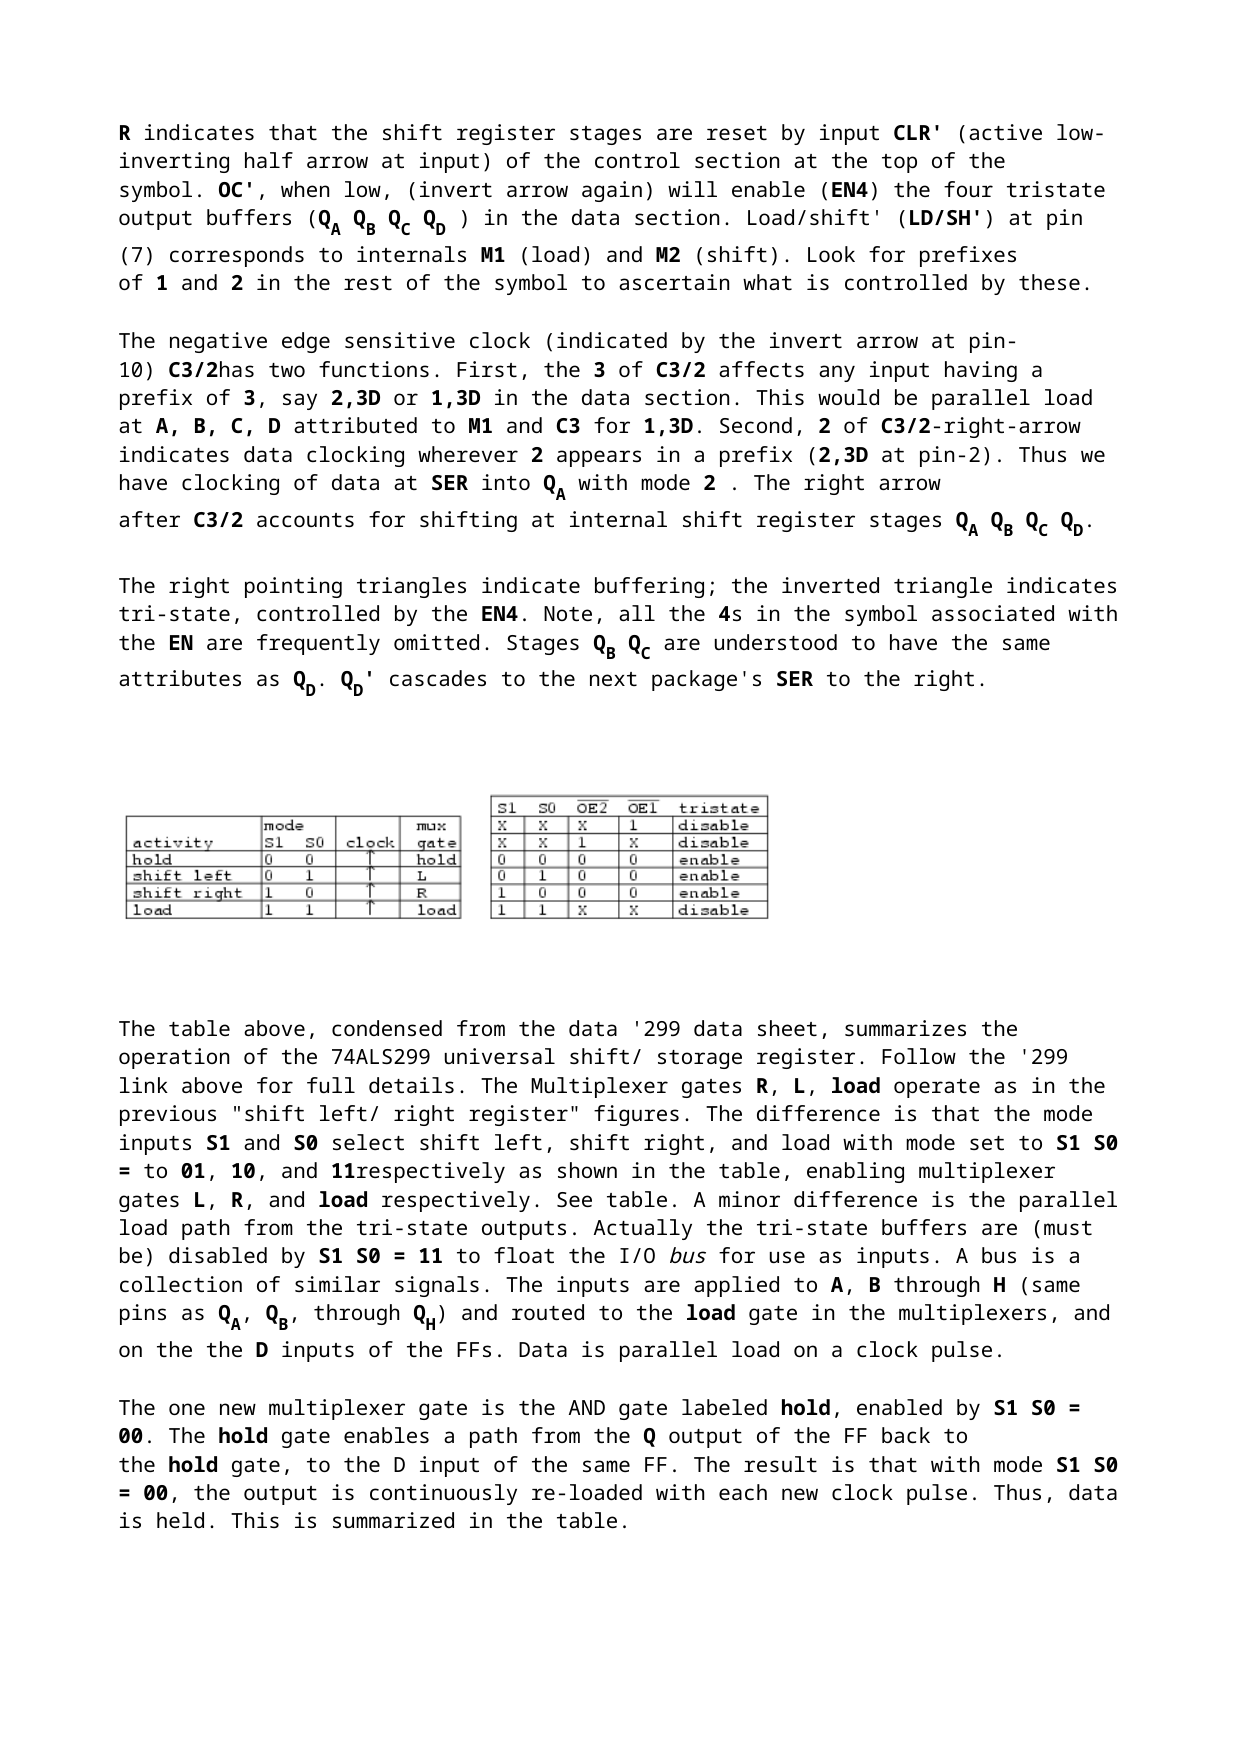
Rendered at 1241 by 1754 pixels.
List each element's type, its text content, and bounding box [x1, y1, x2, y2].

text R indicates that the shift register stages are reset by input CLR' (active low- inverting half arrow at input) of the control section at the top of the symbol. OC', when low, (invert arrow again) will enable (EN4) the four tristate output buffers (QA QB QC QD ) in the data section. Load/shift' (LD/SH') at pin (7) corresponds to internals M1 (load) and M2 (shift). Look for prefixes of 1 and 2 in the rest of the symbol to ascertain what is controlled by these. [118, 118, 1122, 297]
text The negative edge sensitive clock (indicated by the invert arrow at pin-10) C3/2has two functions. First, the 3 of C3/2 affects any input having a prefix of 3, say 2,3D or 1,3D in the data section. This would be parallel load at A, B, C, D attributed to M1 and C3 for 1,3D. Second, 2 of C3/2-right-arrow indicates data clocking wherever 2 appears in a prefix (2,3D at pin-2). Thus we have clocking of data at SER into QA with mode 2 . The right arrow after C3/2 accounts for shifting at internal shift register stages QA QB QC QD. [118, 326, 1122, 542]
text The right pointing triangles indicate buffering; the inverted triangle indicates tri-state, controlled by the EN4. Note, all the 4s in the symbol associated with the EN are frequently omitted. Stages QB QC are understood to have the same attributes as QD. QD' cascades to the next package's SER to the right. [118, 571, 1122, 701]
text The table above, condensed from the data '299 data sheet, summarizes the operation of the 74ALS299 universal shift/ storage register. Follow the '299 link above for full details. The Multiplexer gates R, L, load operate as in the previous "shift left/ right register" figures. The difference is that the mode inputs S1 and S0 select shift left, shift right, and load with mode set to S1 S0 = to 01, 10, and 11respectively as shown in the table, enabling multiplexer gates L, R, and load respectively. See table. A minor difference is the parallel load path from the tri-state outputs. Actually the tri-state buffers are (must be) disabled by S1 S0 = 11 to float the I/O bus for use as inputs. A bus is a collection of similar signals. The inputs are applied to A, B through H (same pins as QA, QB, through QH) and routed to the load gate in the multiplexers, and on the the D inputs of the FFs. Data is parallel load on a clock pulse. [118, 1014, 1122, 1363]
text The one new multiplexer gate is the AND gate labeled hold, enabled by S1 S0 = 00. The hold gate enables a path from the Q output of the FF back to the hold gate, to the D input of the same FF. The result is that with mode S1 S0 = 00, the output is continuously re-loaded with each new clock pulse. Thus, data is held. This is summarized in the table. [118, 1393, 1122, 1535]
picture [118, 788, 829, 927]
